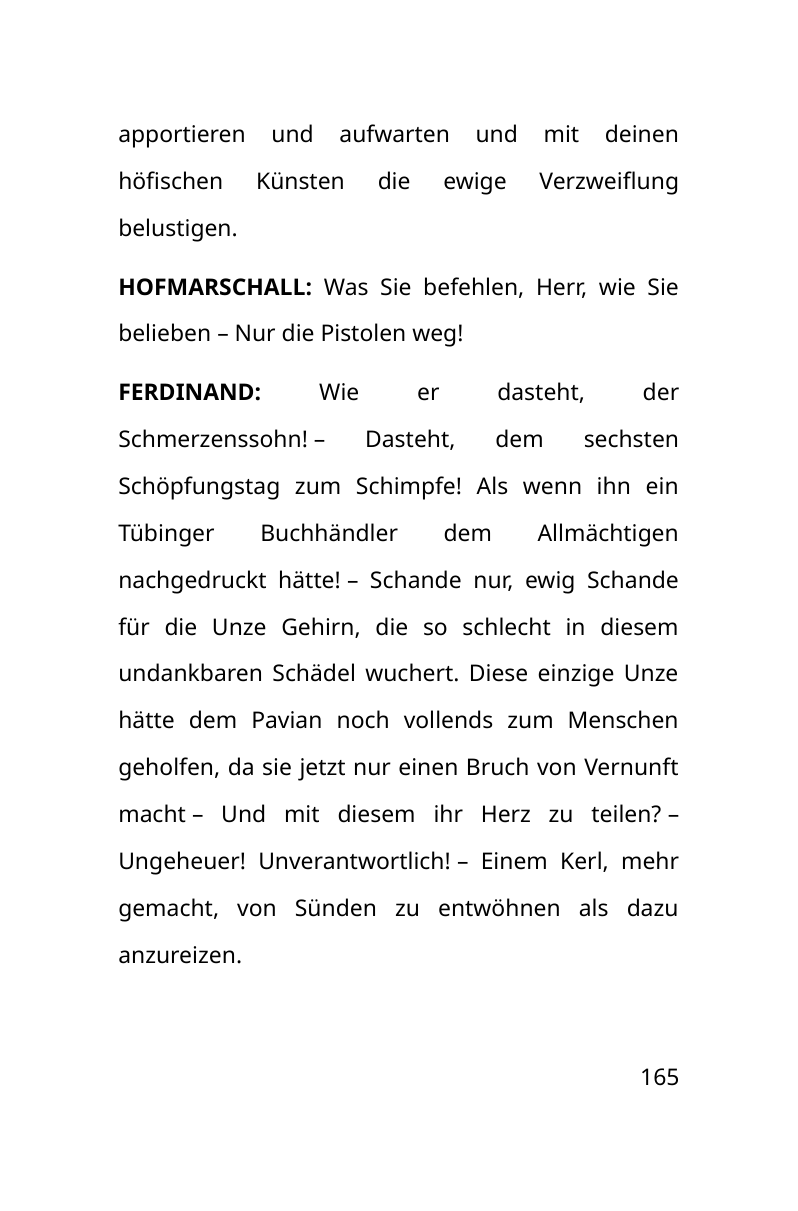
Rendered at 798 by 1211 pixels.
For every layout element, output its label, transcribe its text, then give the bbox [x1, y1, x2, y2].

text FERDINAND: Wie er dasteht, der Schmerzenssohn! – Dasteht, dem sechsten Schöpfungstag zum Schimpfe! Als wenn ihn ein Tübinger Buchhändler dem Allmächtigen nachgedruckt hätte! – Schande nur, ewig Schande für die Unze Gehirn, die so schlecht in diesem undankbaren Schädel wuchert. Diese einzige Unze hätte dem Pavian noch vollends zum Menschen geholfen, da sie jetzt nur einen Bruch von Vernunft macht – Und mit diesem ihr Herz zu teilen? – Ungeheuer! Unverantwortlich! – Einem Kerl, mehr gemacht, von Sünden zu entwöhnen als dazu anzureizen. [118, 376, 679, 970]
text HOFMARSCHALL: Was Sie befehlen, Herr, wie Sie belieben – Nur die Pistolen weg! [118, 271, 679, 349]
text apportieren und aufwarten und mit deinen höfischen Künsten die ewige Verzweiflung belustigen. [118, 118, 679, 243]
